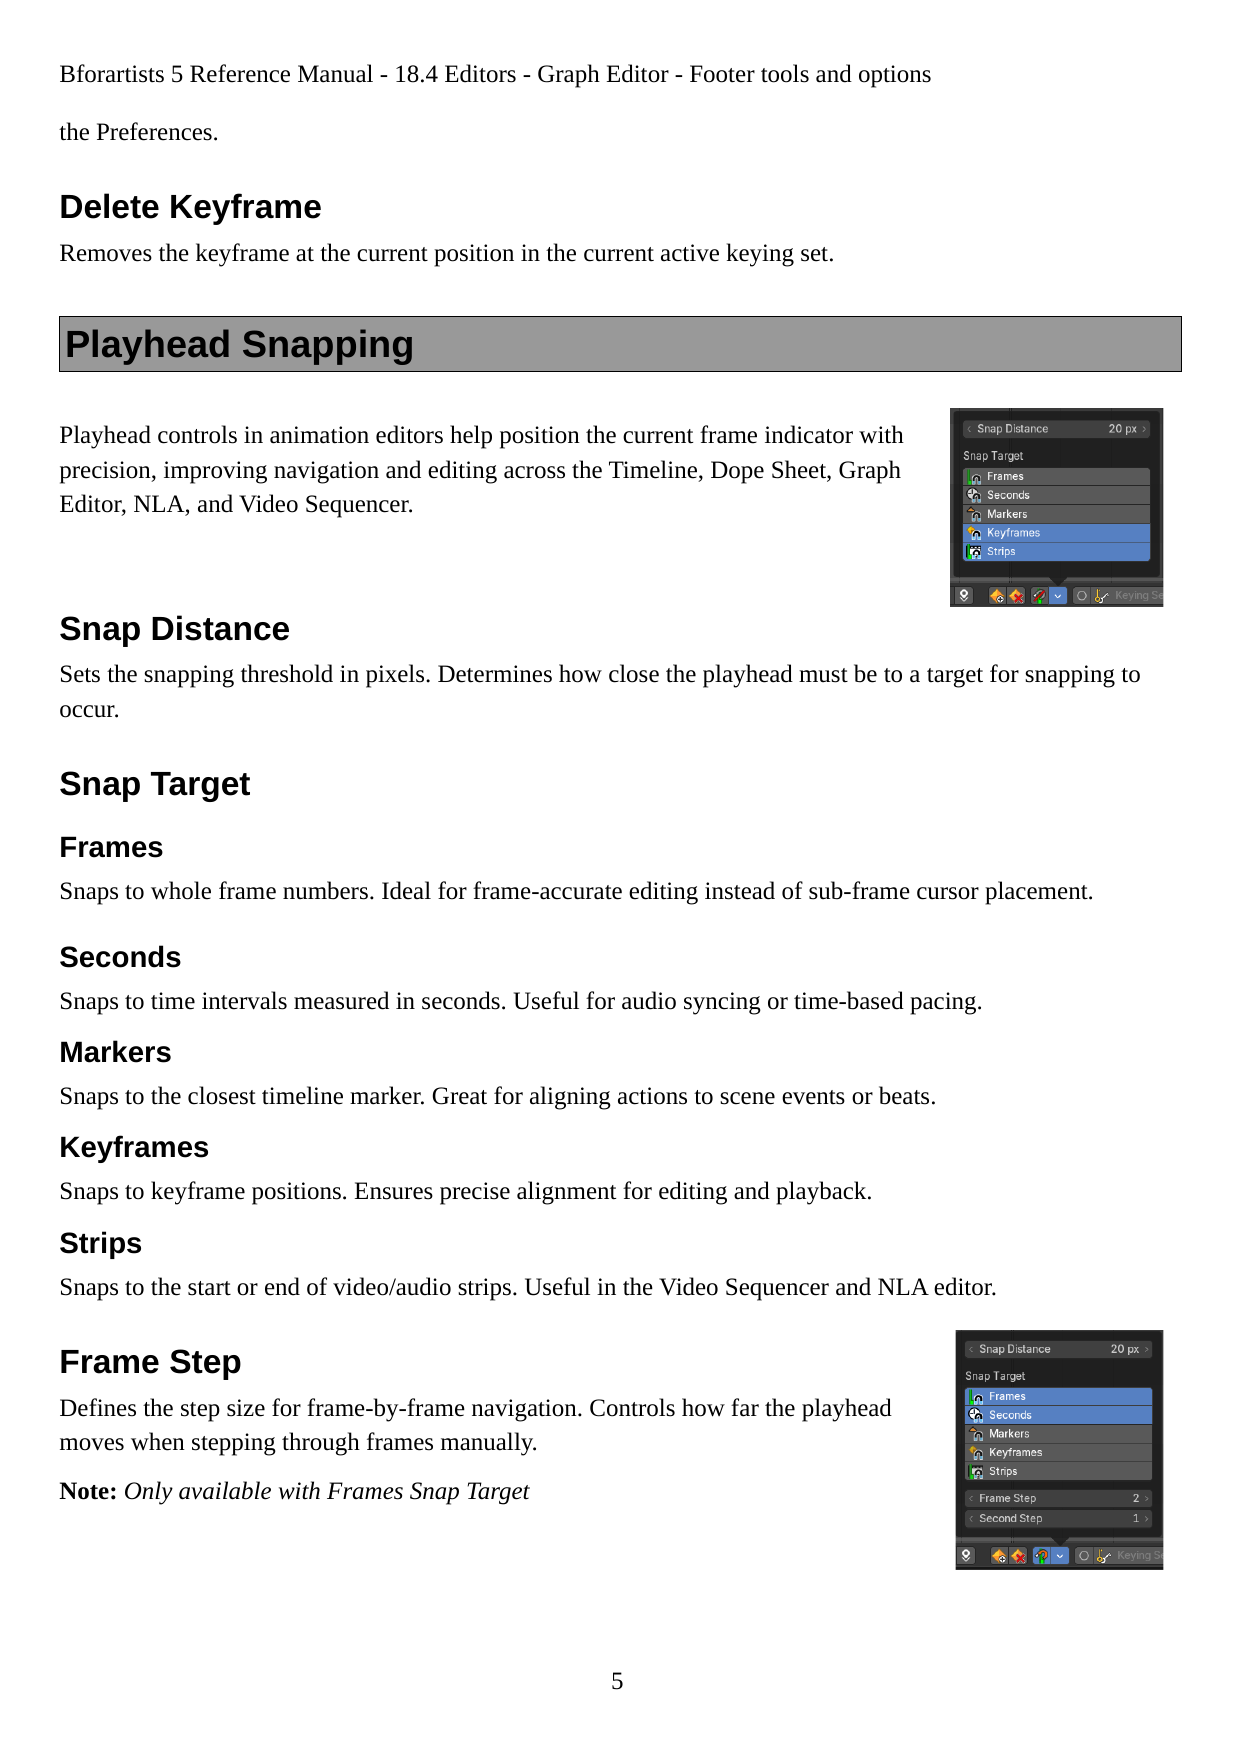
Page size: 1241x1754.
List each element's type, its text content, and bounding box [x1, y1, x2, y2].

text Note: Only available with Frames Snap Target [59, 1476, 955, 1505]
table_header Playhead Snapping [60, 317, 1181, 371]
subtitle Keyframes [59, 1130, 1181, 1164]
subtitle Strips [59, 1226, 1181, 1259]
subtitle Markers [59, 1035, 1181, 1069]
text Snaps to the start or end of video/audio strips. Useful in the Video Sequencer and NLA editor. [59, 1272, 1181, 1301]
subtitle Snap Target [59, 764, 1181, 803]
subtitle [1164, 1342, 1181, 1380]
text Removes the keyframe at the current position in the current active keying set. [59, 238, 1181, 267]
picture [955, 1330, 1164, 1570]
subtitle Snap Distance [59, 608, 1181, 647]
subtitle Delete Keyframe [59, 187, 1181, 226]
subtitle Frame Step [59, 1342, 955, 1380]
text the Preferences. [59, 117, 1181, 146]
subtitle Seconds [59, 939, 1181, 973]
text Snaps to the closest timeline marker. Great for aligning actions to scene events or beats. [59, 1081, 1181, 1110]
subtitle Frames [59, 830, 1181, 863]
text Sets the snapping threshold in pixels. Determines how close the playhead must be to a target for snapping to occur. [59, 659, 1181, 723]
picture [950, 408, 1164, 607]
text Snaps to time intervals measured in seconds. Useful for audio syncing or time-based pacing. [59, 986, 1181, 1014]
text Defines the step size for frame-by-frame navigation. Controls how far the playhead moves when stepping through frames manually. [59, 1393, 955, 1456]
text Snaps to whole frame numbers. Ideal for frame-accurate editing instead of sub-frame cursor placement. [59, 876, 1181, 905]
text Snaps to keyframe positions. Ensures precise alignment for editing and playback. [59, 1176, 1181, 1205]
text Playhead controls in animation editors help position the current frame indicator with precision, improving navigation and editing across the Timeline, Dope Sheet, Graph Editor, NLA, and Video Sequencer. [59, 421, 950, 518]
